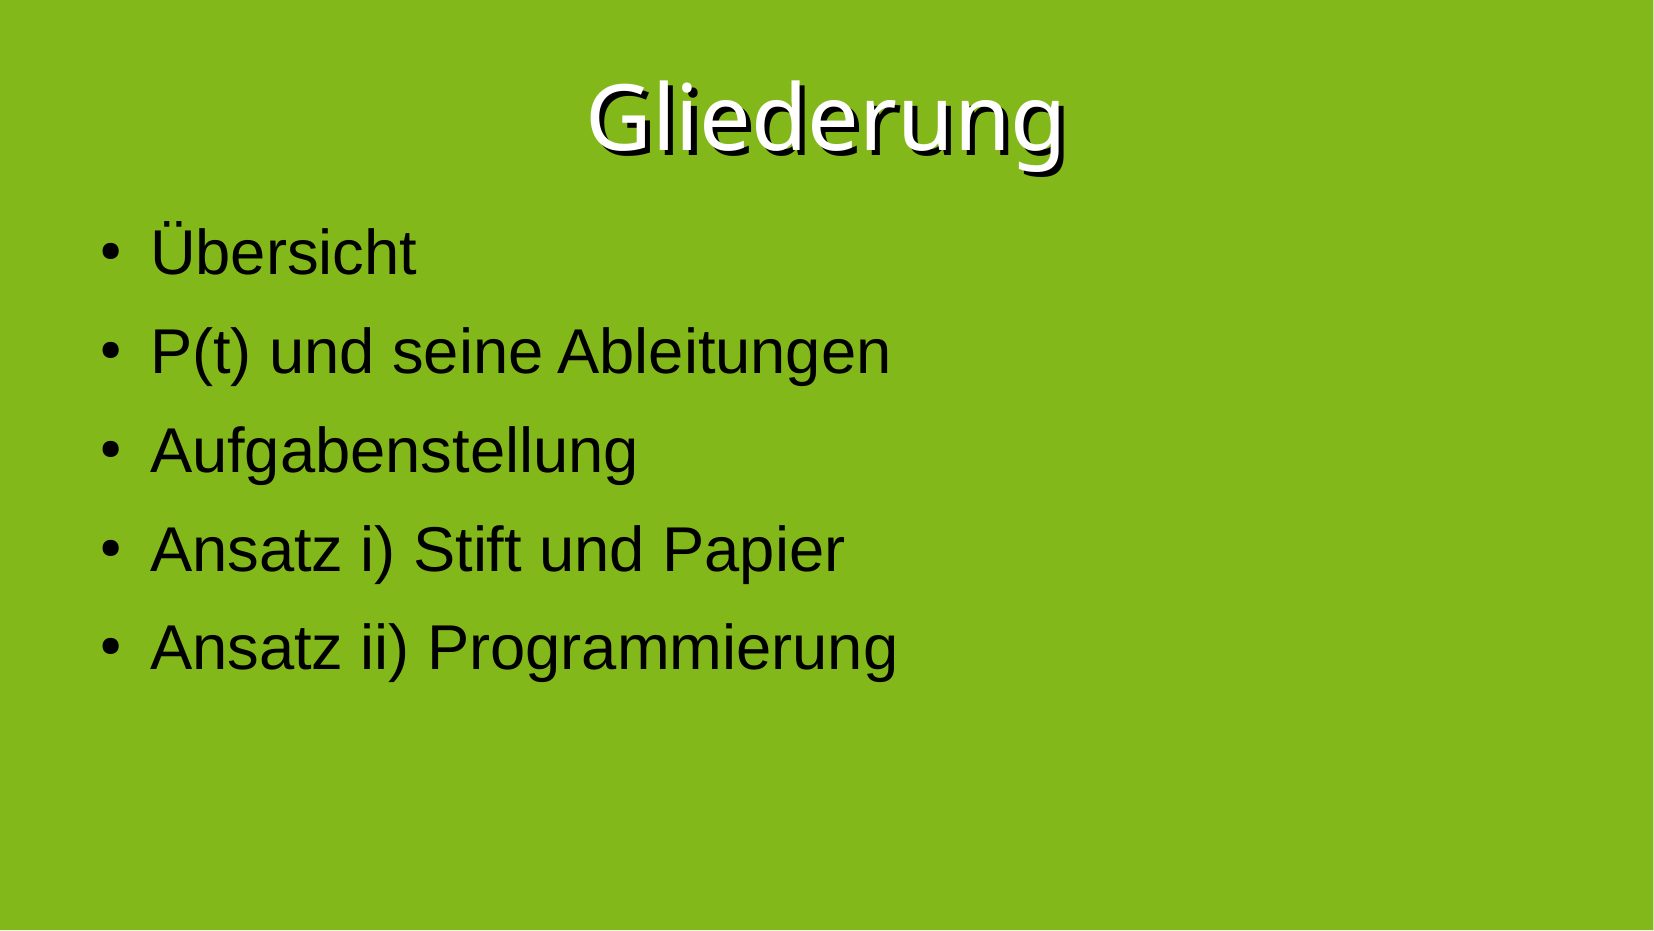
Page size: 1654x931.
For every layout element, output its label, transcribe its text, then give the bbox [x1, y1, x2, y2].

list Übersicht P(t) und seine Ableitungen Aufgabenstellung Ansatz i) Stift und Papier Ansatz ii) Programmierung [82, 217, 1571, 758]
title Gliederung [82, 37, 1571, 193]
